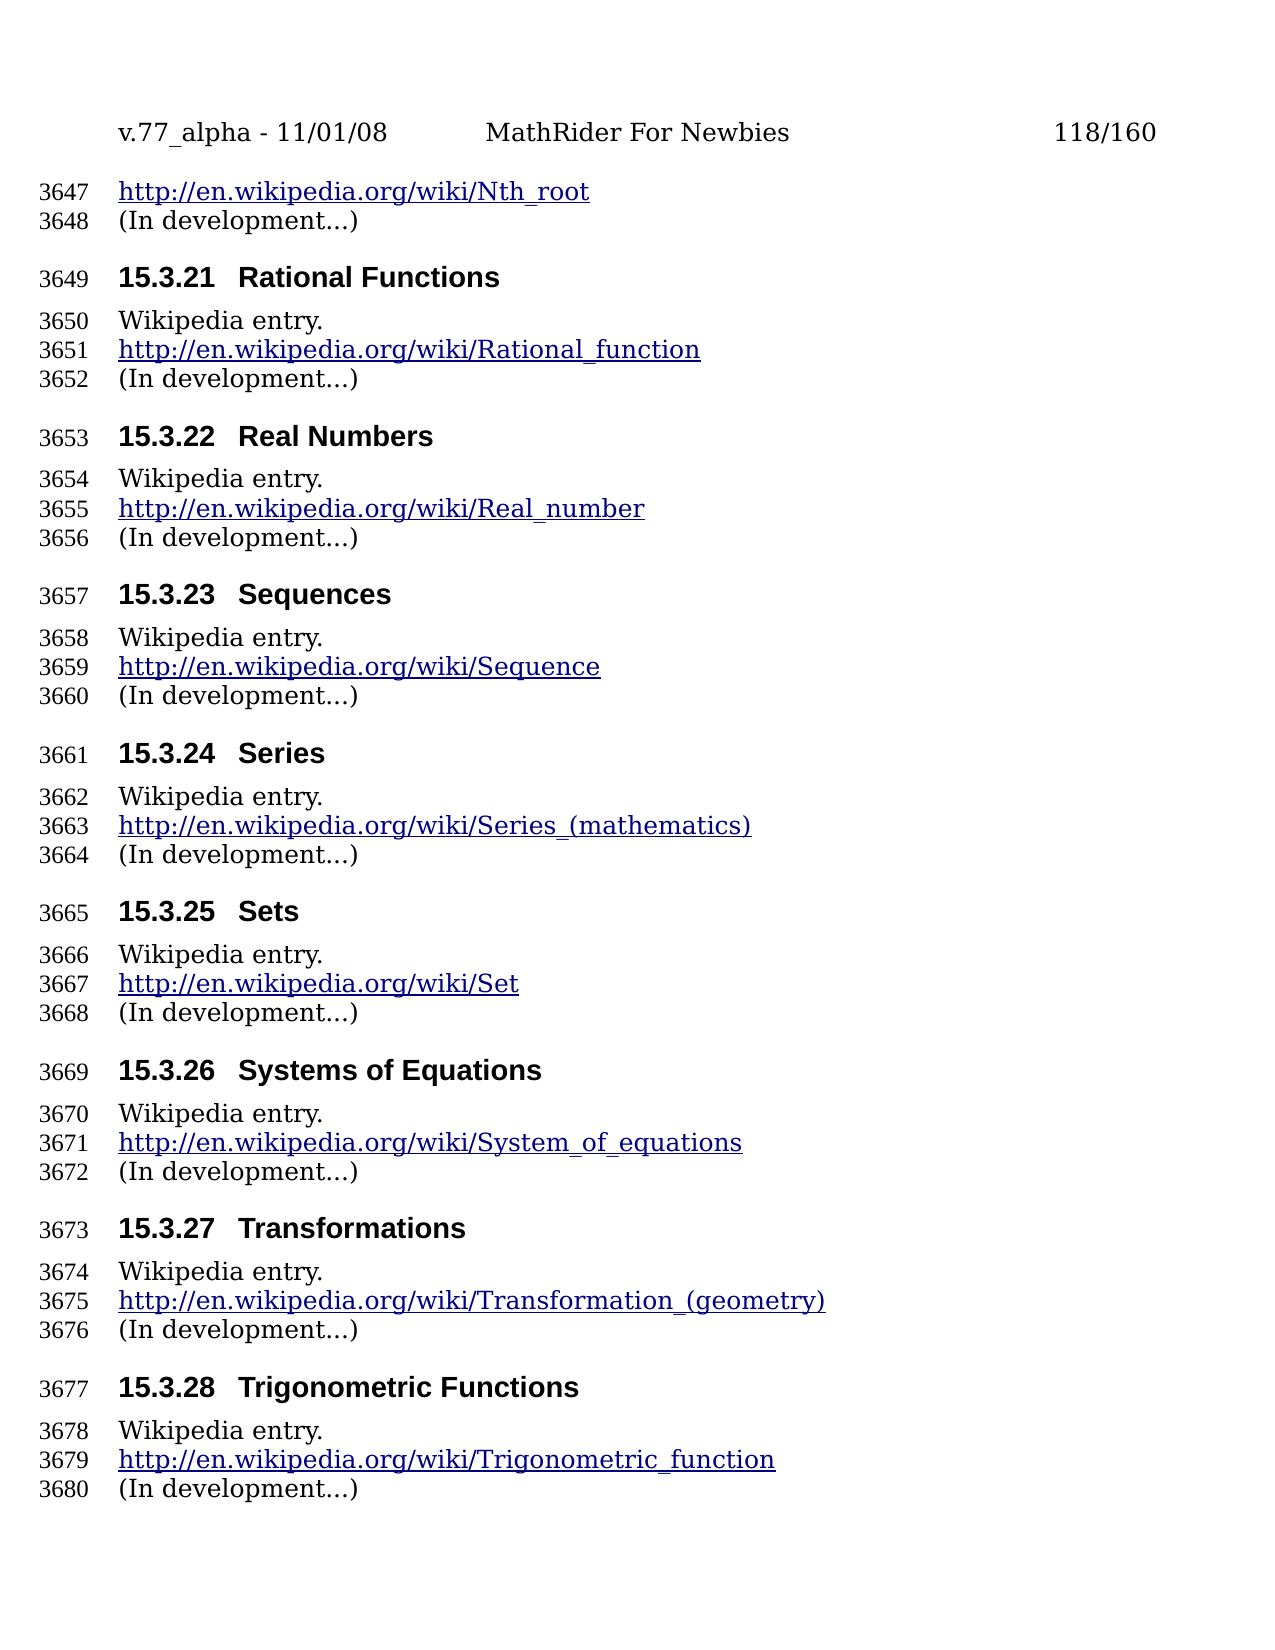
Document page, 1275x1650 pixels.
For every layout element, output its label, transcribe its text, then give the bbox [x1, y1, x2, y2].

text (In development...) [118, 682, 1157, 711]
text http://en.wikipedia.org/wiki/Rational_function [118, 335, 1157, 364]
text (In development...) [118, 840, 1157, 869]
text Wikipedia entry. [118, 940, 1157, 969]
text (In development...) [118, 364, 1157, 394]
text http://en.wikipedia.org/wiki/Transformation_(geometry) [118, 1287, 1157, 1316]
text Wikipedia entry. [118, 623, 1157, 652]
text Wikipedia entry. [118, 1257, 1157, 1287]
subtitle Sets [118, 894, 1157, 928]
subtitle Real Numbers [118, 419, 1157, 452]
subtitle Rational Functions [118, 260, 1157, 294]
text http://en.wikipedia.org/wiki/Series_(mathematics) [118, 811, 1157, 840]
text Wikipedia entry. [118, 306, 1157, 335]
text (In development...) [118, 206, 1157, 235]
text http://en.wikipedia.org/wiki/Trigonometric_function [118, 1445, 1157, 1474]
subtitle Transformations [118, 1211, 1157, 1245]
text http://en.wikipedia.org/wiki/Nth_root [118, 177, 1157, 206]
subtitle Systems of Equations [118, 1053, 1157, 1086]
text (In development...) [118, 1316, 1157, 1345]
text http://en.wikipedia.org/wiki/Sequence [118, 652, 1157, 682]
text http://en.wikipedia.org/wiki/Set [118, 969, 1157, 999]
text (In development...) [118, 999, 1157, 1028]
text Wikipedia entry. [118, 782, 1157, 811]
text (In development...) [118, 1157, 1157, 1186]
text Wikipedia entry. [118, 465, 1157, 494]
text http://en.wikipedia.org/wiki/System_of_equations [118, 1128, 1157, 1157]
text (In development...) [118, 1474, 1157, 1503]
subtitle Series [118, 736, 1157, 769]
text Wikipedia entry. [118, 1416, 1157, 1445]
text (In development...) [118, 523, 1157, 552]
subtitle Sequences [118, 577, 1157, 611]
text http://en.wikipedia.org/wiki/Real_number [118, 494, 1157, 523]
text Wikipedia entry. [118, 1099, 1157, 1128]
subtitle Trigonometric Functions [118, 1370, 1157, 1403]
